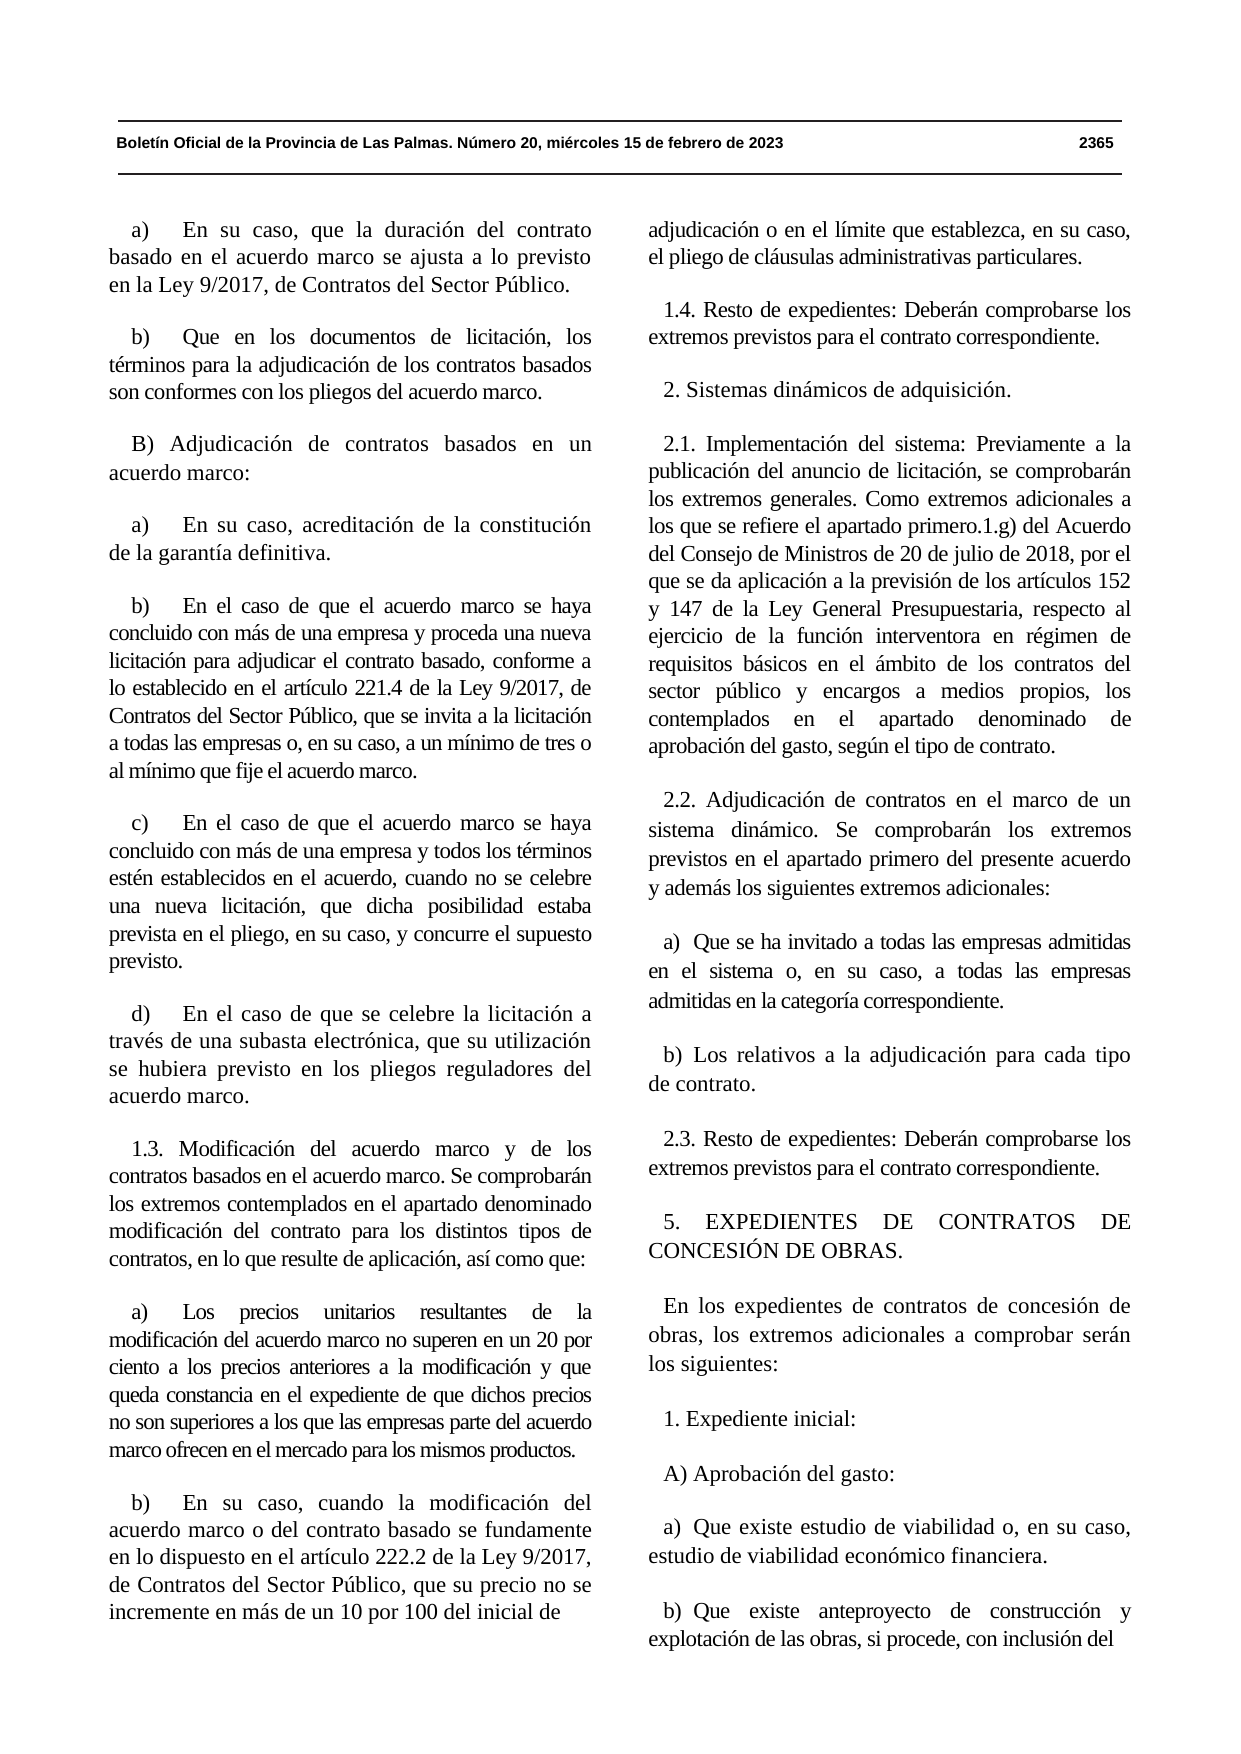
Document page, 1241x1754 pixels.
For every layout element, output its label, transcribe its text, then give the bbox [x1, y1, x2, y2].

list En su caso, cuando la modificación del acuerdo marco o del contrato basado se fundamente en lo dispuesto en el artículo 222.2 de la Ley 9/2017, de Contratos del Sector Público, que su precio no se incremente en más de un 10 por 100 del inicial de [109, 1488, 592, 1625]
list Los precios unitarios resultantes de la modificación del acuerdo marco no superen en un 20 por ciento a los precios anteriores a la modificación y que queda constancia en el expediente de que dichos precios no son superiores a los que las empresas parte del acuerdo marco ofrecen en el mercado para los mismos productos. [109, 1297, 592, 1462]
text A) Aprobación del gasto: [663, 1460, 1132, 1486]
text 1.3. Modificación del acuerdo marco y de los contratos basados en el acuerdo marco. Se comprobarán los extremos contemplados en el apartado denominado modificación del contrato para los distintos tipos de contratos, en lo que resulte de aplicación, así como que: [109, 1134, 592, 1272]
list En el caso de que se celebre la licitación a través de una subasta electrónica, que su utilización se hubiera previsto en los pliegos reguladores del acuerdo marco. [109, 999, 592, 1109]
list En el caso de que el acuerdo marco se haya concluido con más de una empresa y proceda una nueva licitación para adjudicar el contrato basado, conforme a lo establecido en el artículo 221.4 de la Ley 9/2017, de Contratos del Sector Público, que se invita a la licitación a todas las empresas o, en su caso, a un mínimo de tres o al mínimo que fije el acuerdo marco. [109, 591, 592, 783]
list Que existe anteproyecto de construcción y explotación de las obras, si procede, con inclusión del [648, 1595, 1132, 1653]
text 5. EXPEDIENTES DE CONTRATOS DE CONCESIÓN DE OBRAS. [648, 1207, 1132, 1264]
text En los expedientes de contratos de concesión de obras, los extremos adicionales a comprobar serán los siguientes: [648, 1290, 1132, 1378]
text B) Adjudicación de contratos basados en un acuerdo marco: [109, 429, 592, 486]
text 2.1. Implementación del sistema: Previamente a la publicación del anuncio de licitación, se comprobarán los extremos generales. Como extremos adicionales a los que se refiere el apartado primero.1.g) del Acuerdo del Consejo de Ministros de 20 de julio de 2018, por el que se da aplicación a la previsión de los artículos 152 y 147 de la Ley General Presupuestaria, respecto al ejercicio de la función interventora en régimen de requisitos básicos en el ámbito de los contratos del sector público y encargos a medios propios, los contemplados en el apartado denominado de aprobación del gasto, según el tipo de contrato. [648, 429, 1132, 759]
text Boletín Oficial de la Provincia de Las Palmas. Número 20, miércoles 15 de febrero de 2023 2365 [116, 135, 1132, 152]
text 2.2. Adjudicación de contratos en el marco de un sistema dinámico. Se comprobarán los extremos previstos en el apartado primero del presente acuerdo y además los siguientes extremos adicionales: [648, 784, 1132, 901]
list En su caso, que la duración del contrato basado en el acuerdo marco se ajusta a lo previsto en la Ley 9/2017, de Contratos del Sector Público. [109, 216, 592, 297]
list Los relativos a la adjudicación para cada tipo de contrato. [648, 1039, 1132, 1098]
list Que en los documentos de licitación, los términos para la adjudicación de los contratos basados son conformes con los pliegos del acuerdo marco. [109, 322, 592, 405]
list En el caso de que el acuerdo marco se haya concluido con más de una empresa y todos los términos estén establecidos en el acuerdo, cuando no se celebre una nueva licitación, que dicha posibilidad estaba prevista en el pliego, en su caso, y concurre el supuesto previsto. [109, 808, 592, 974]
text 1. Expediente inicial: [663, 1406, 1132, 1432]
list Que se ha invitado a todas las empresas admitidas en el sistema o, en su caso, a todas las empresas admitidas en la categoría correspondiente. [648, 926, 1132, 1014]
text 1.4. Resto de expedientes: Deberán comprobarse los extremos previstos para el contrato correspondiente. [648, 295, 1132, 350]
text 2.3. Resto de expedientes: Deberán comprobarse los extremos previstos para el contrato correspondiente. [648, 1123, 1132, 1181]
list Que existe estudio de viabilidad o, en su caso, estudio de viabilidad económico financiera. [648, 1511, 1132, 1569]
text adjudicación o en el límite que establezca, en su caso, el pliego de cláusulas administrativas particulares. [648, 216, 1132, 270]
list En su caso, acreditación de la constitución de la garantía definitiva. [109, 511, 592, 566]
text 2. Sistemas dinámicos de adquisición. [663, 377, 1132, 403]
